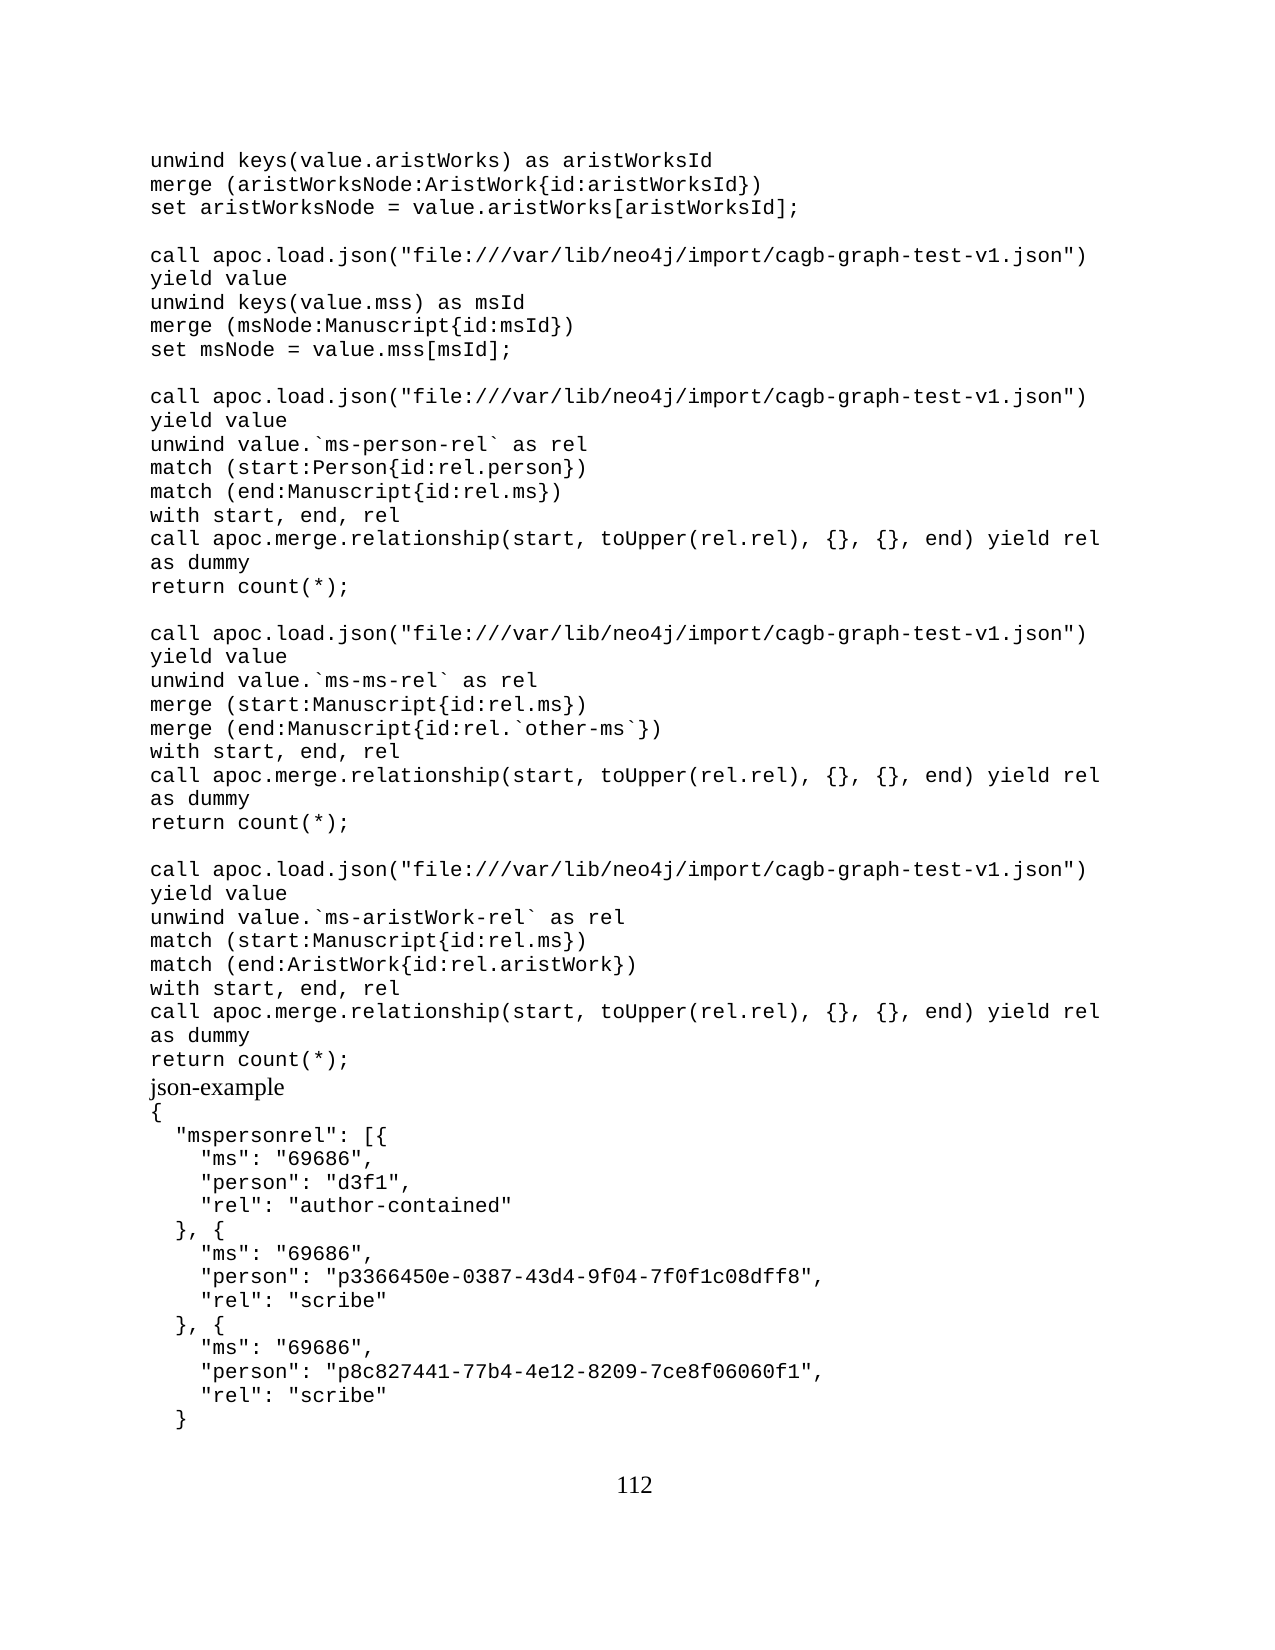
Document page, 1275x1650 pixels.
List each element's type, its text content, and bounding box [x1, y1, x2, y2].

text unwind value.`ms-ms-rel` as rel [150, 670, 1125, 694]
text with start, end, rel [150, 978, 1125, 1001]
text "rel": "author-contained" [150, 1196, 1125, 1219]
text "person": "p8c827441-77b4-4e12-8209-7ce8f06060f1", [150, 1361, 1125, 1385]
text "rel": "scribe" [150, 1385, 1125, 1408]
text set aristWorksNode = value.aristWorks[aristWorksId]; [150, 197, 1125, 221]
text "ms": "69686", [150, 1148, 1125, 1172]
text call apoc.load.json("file:///var/lib/neo4j/import/cagb-graph-test-v1.json") yield value [150, 244, 1125, 292]
text call apoc.load.json("file:///var/lib/neo4j/import/cagb-graph-test-v1.json") yield value [150, 623, 1125, 670]
text call apoc.merge.relationship(start, toUpper(rel.rel), {}, {}, end) yield rel as dummy [150, 1001, 1125, 1048]
text merge (end:Manuscript{id:rel.`other-ms`}) [150, 717, 1125, 741]
text unwind value.`ms-person-rel` as rel [150, 434, 1125, 457]
text call apoc.load.json("file:///var/lib/neo4j/import/cagb-graph-test-v1.json") yield value [150, 386, 1125, 434]
text json-example [150, 1072, 1125, 1101]
text "rel": "scribe" [150, 1290, 1125, 1314]
text }, { [150, 1219, 1125, 1243]
text return count(*); [150, 1048, 1125, 1072]
text unwind value.`ms-aristWork-rel` as rel [150, 907, 1125, 930]
text }, { [150, 1314, 1125, 1337]
text call apoc.merge.relationship(start, toUpper(rel.rel), {}, {}, end) yield rel as dummy [150, 528, 1125, 576]
text merge (msNode:Manuscript{id:msId}) [150, 316, 1125, 339]
text merge (start:Manuscript{id:rel.ms}) [150, 694, 1125, 717]
text "ms": "69686", [150, 1337, 1125, 1361]
text "mspersonrel": [{ [150, 1124, 1125, 1148]
text call apoc.merge.relationship(start, toUpper(rel.rel), {}, {}, end) yield rel as dummy [150, 765, 1125, 812]
text "person": "d3f1", [150, 1172, 1125, 1196]
text return count(*); [150, 812, 1125, 836]
text match (end:AristWork{id:rel.aristWork}) [150, 954, 1125, 978]
text match (end:Manuscript{id:rel.ms}) [150, 481, 1125, 505]
text "person": "p3366450e-0387-43d4-9f04-7f0f1c08dff8", [150, 1266, 1125, 1290]
text set msNode = value.mss[msId]; [150, 339, 1125, 363]
text } [150, 1408, 1125, 1432]
text merge (aristWorksNode:AristWork{id:aristWorksId}) [150, 174, 1125, 197]
text with start, end, rel [150, 741, 1125, 765]
text match (start:Person{id:rel.person}) [150, 457, 1125, 481]
text "ms": "69686", [150, 1243, 1125, 1266]
text unwind keys(value.aristWorks) as aristWorksId [150, 150, 1125, 174]
text call apoc.load.json("file:///var/lib/neo4j/import/cagb-graph-test-v1.json") yield value [150, 859, 1125, 907]
text match (start:Manuscript{id:rel.ms}) [150, 930, 1125, 954]
text { [150, 1101, 1125, 1124]
text return count(*); [150, 576, 1125, 599]
text with start, end, rel [150, 505, 1125, 528]
text unwind keys(value.mss) as msId [150, 292, 1125, 316]
